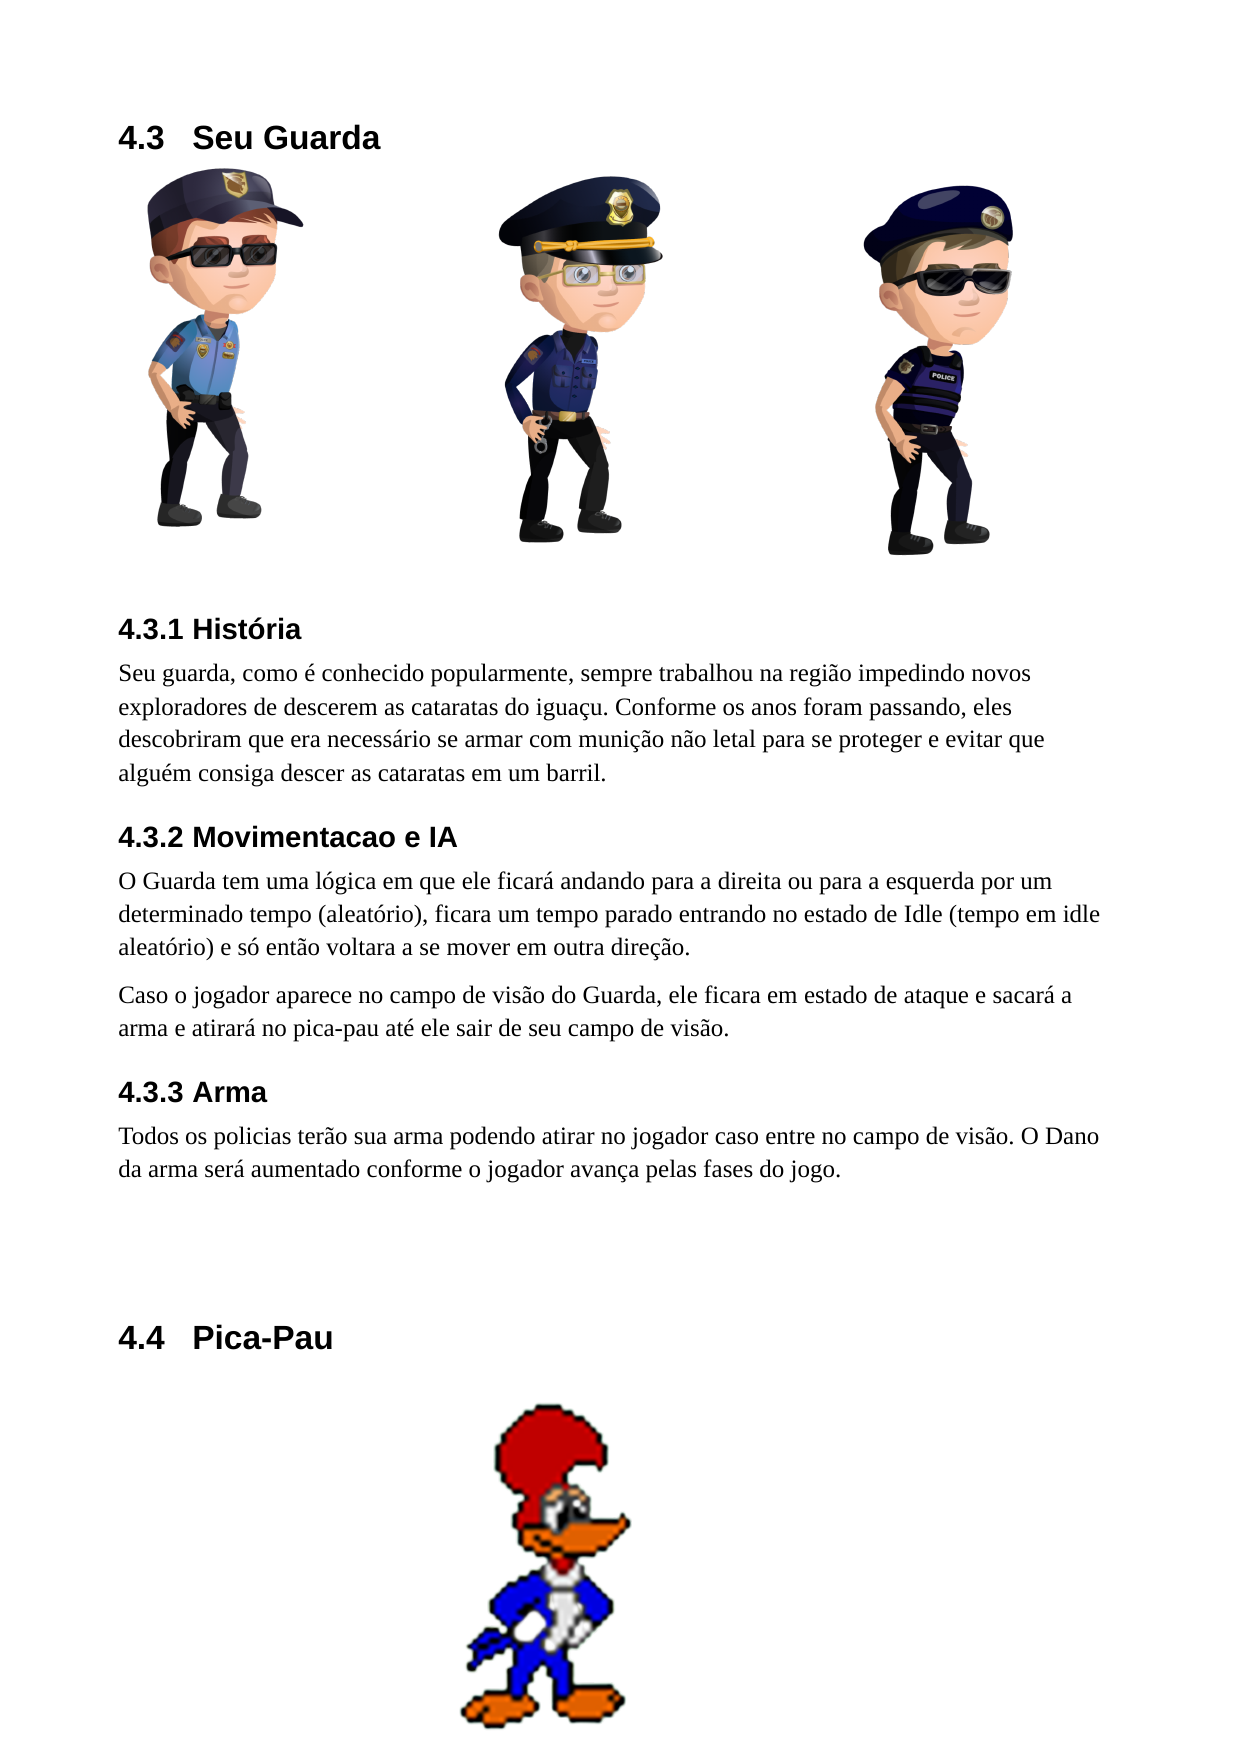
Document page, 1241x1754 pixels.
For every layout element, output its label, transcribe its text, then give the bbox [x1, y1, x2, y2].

text Todos os policias terão sua arma podendo atirar no jogador caso entre no campo de visão. O Dano da arma será aumentado conforme o jogador avança pelas fases do jogo. [118, 1121, 1122, 1183]
text O Guarda tem uma lógica em que ele ficará andando para a direita ou para a esquerda por um determinado tempo (aleatório), ficara um tempo parado entrando no estado de Idle (tempo em idle aleatório) e só então voltara a se mover em outra direção. [118, 866, 1122, 961]
subtitle História [118, 612, 1122, 646]
picture [142, 165, 306, 528]
picture [441, 1383, 643, 1743]
subtitle Seu Guarda [118, 118, 1122, 157]
picture [852, 182, 1015, 558]
picture [495, 174, 665, 544]
subtitle Movimentacao e IA [118, 820, 1122, 853]
subtitle Arma [118, 1075, 1122, 1109]
subtitle Pica-Pau [118, 1318, 1122, 1356]
text Seu guarda, como é conhecido popularmente, sempre trabalhou na região impedindo novos exploradores de descerem as cataratas do iguaçu. Conforme os anos foram passando, eles descobriram que era necessário se armar com munição não letal para se proteger e evitar que alguém consiga descer as cataratas em um barril. [118, 658, 1122, 786]
text Caso o jogador aparece no campo de visão do Guarda, ele ficara em estado de ataque e sacará a arma e atirará no pica-pau até ele sair de seu campo de visão. [118, 980, 1122, 1041]
